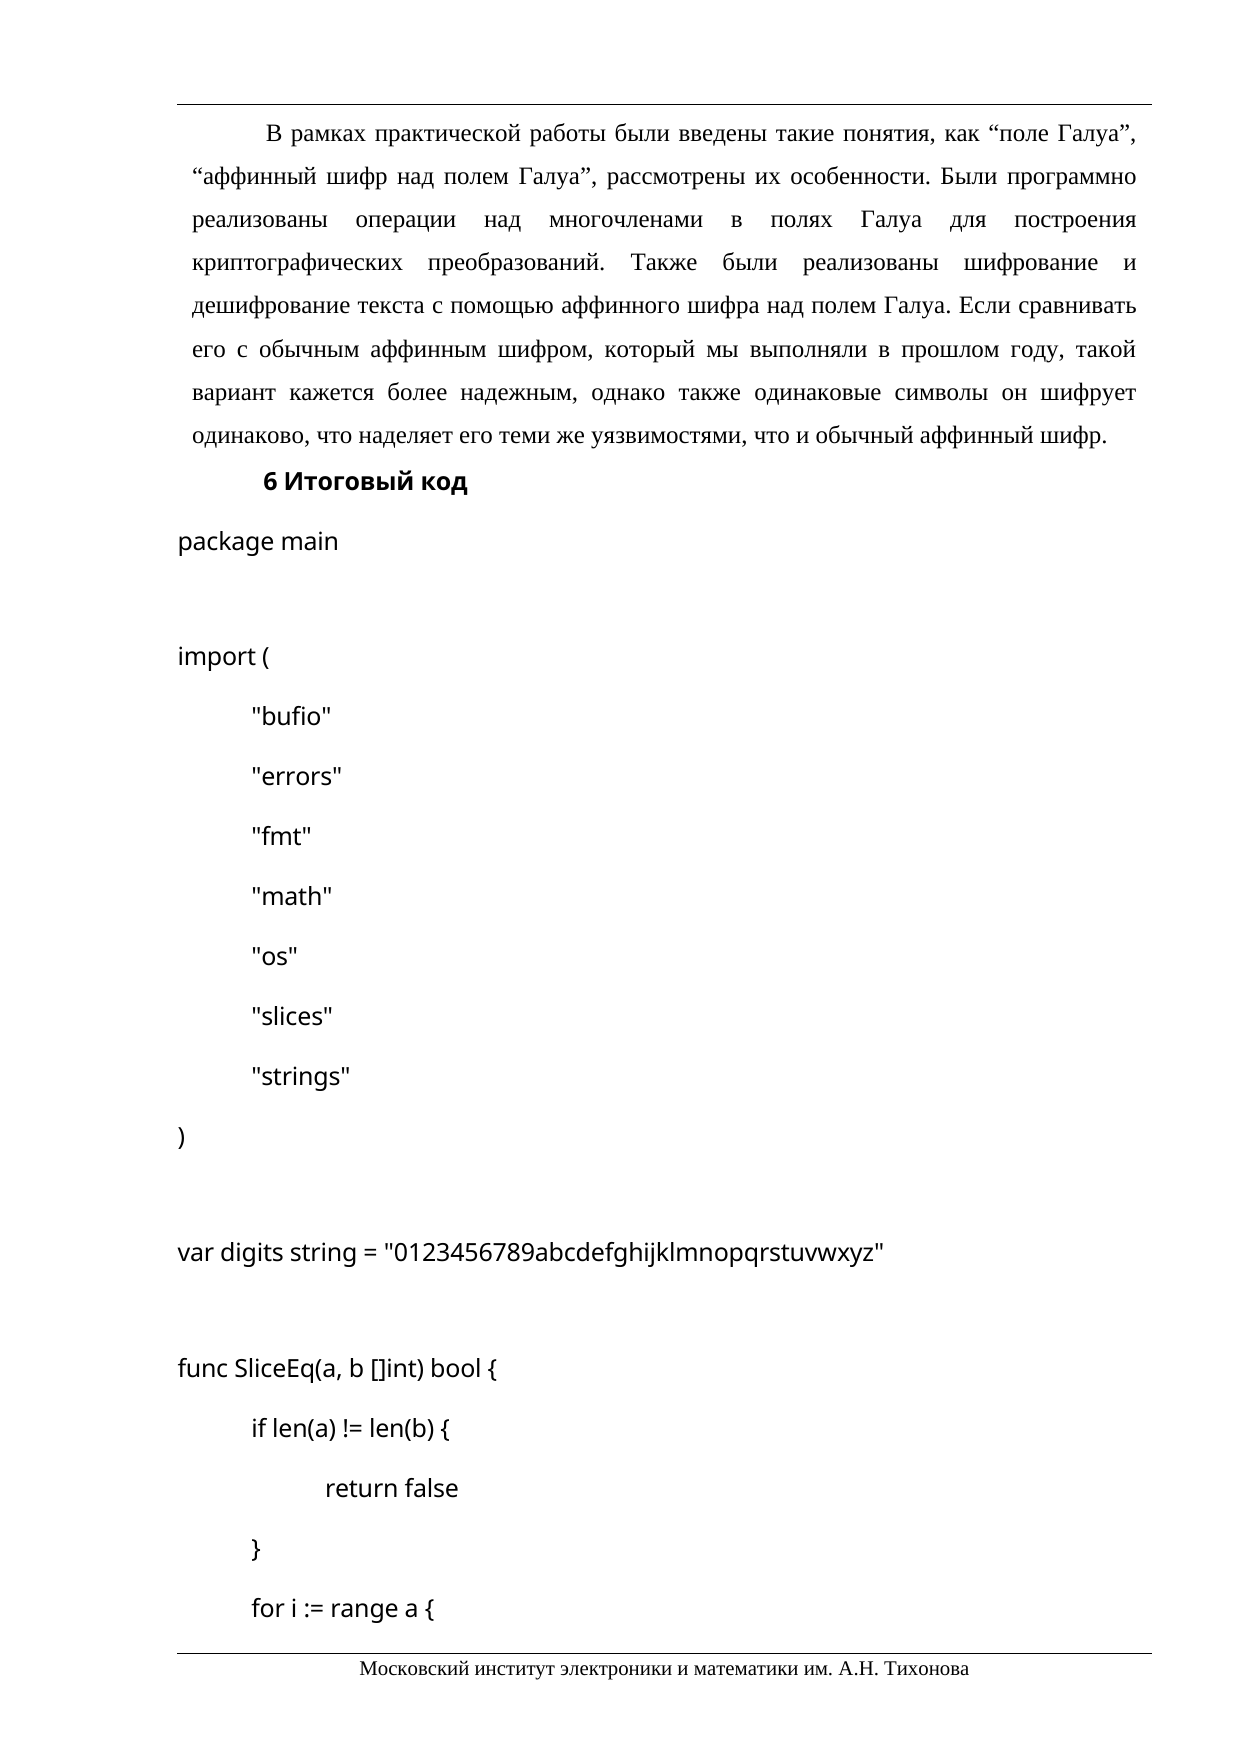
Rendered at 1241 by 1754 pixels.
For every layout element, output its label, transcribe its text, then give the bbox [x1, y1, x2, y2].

text } [177, 1531, 1152, 1565]
text "os" [177, 939, 1152, 973]
text "slices" [177, 999, 1152, 1033]
text import ( [177, 639, 1152, 673]
text var digits string = "0123456789abcdefghijklmnopqrstuvwxyz" [177, 1235, 1152, 1269]
text "fmt" [177, 819, 1152, 853]
text package main [177, 523, 1152, 557]
text for i := range a { [177, 1591, 1152, 1625]
text "strings" [177, 1059, 1152, 1093]
text 6 Итоговый код [177, 463, 1152, 497]
text В рамках практической работы были введены такие понятия, как “поле Галуа”, “аффинный шифр над полем Галуа”, рассмотрены их особенности. Были программно реализованы операции над многочленами в полях Галуа для построения криптографических преобразований. Также были реализованы шифрование и дешифрование текста с помощью аффинного шифра над полем Галуа. Если сравнивать его с обычным аффинным шифром, который мы выполняли в прошлом году, такой вариант кажется более надежным, однако также одинаковые символы он шифрует одинаково, что наделяет его теми же уязвимостями, что и обычный аффинный шифр. [192, 118, 1137, 449]
text "bufio" [177, 699, 1152, 733]
text ) [177, 1119, 1152, 1153]
text func SliceEq(a, b []int) bool { [177, 1351, 1152, 1385]
text if len(a) != len(b) { [177, 1411, 1152, 1445]
text "errors" [177, 759, 1152, 793]
text "math" [177, 879, 1152, 913]
text return false [177, 1471, 1152, 1505]
